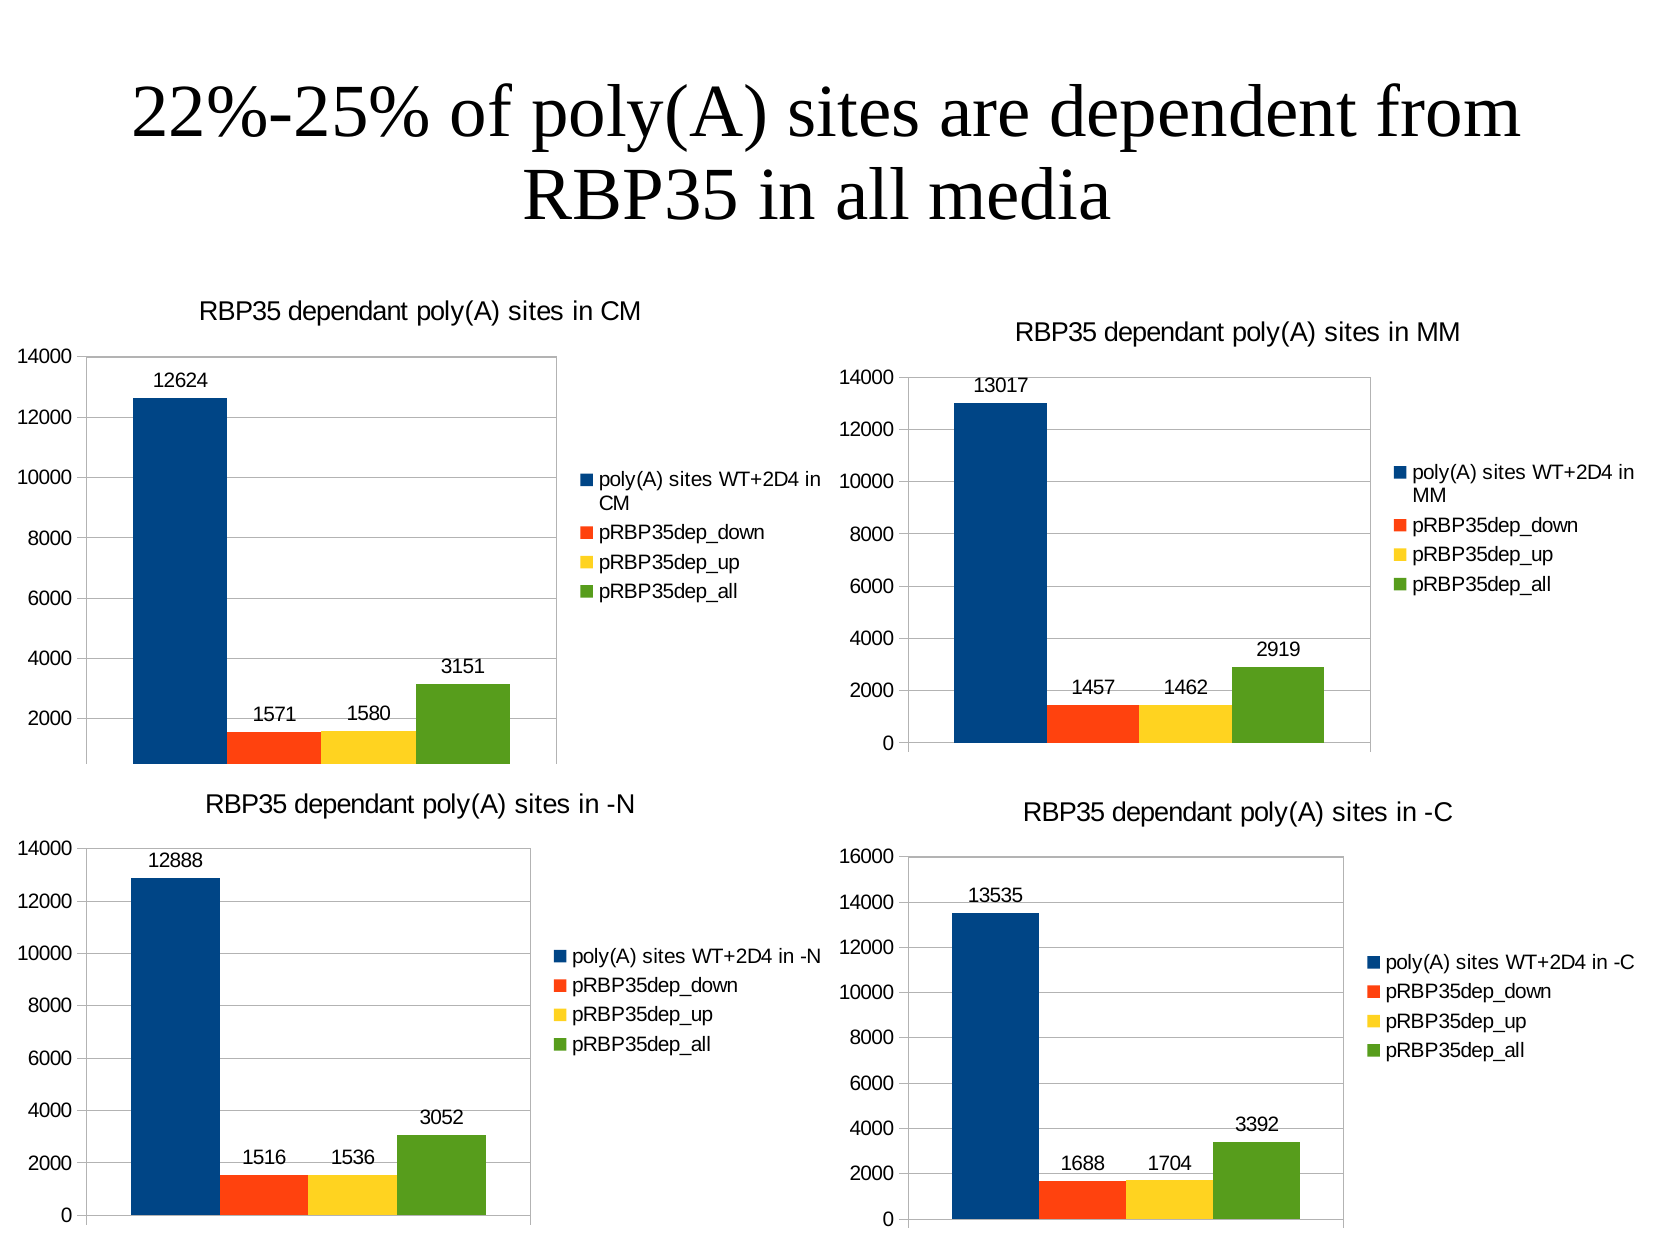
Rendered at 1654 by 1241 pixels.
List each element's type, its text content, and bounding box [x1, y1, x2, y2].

title 22%-25% of poly(A) sites are dependent from RBP35 in all media [82, 49, 1571, 257]
chart [0, 270, 1654, 1241]
